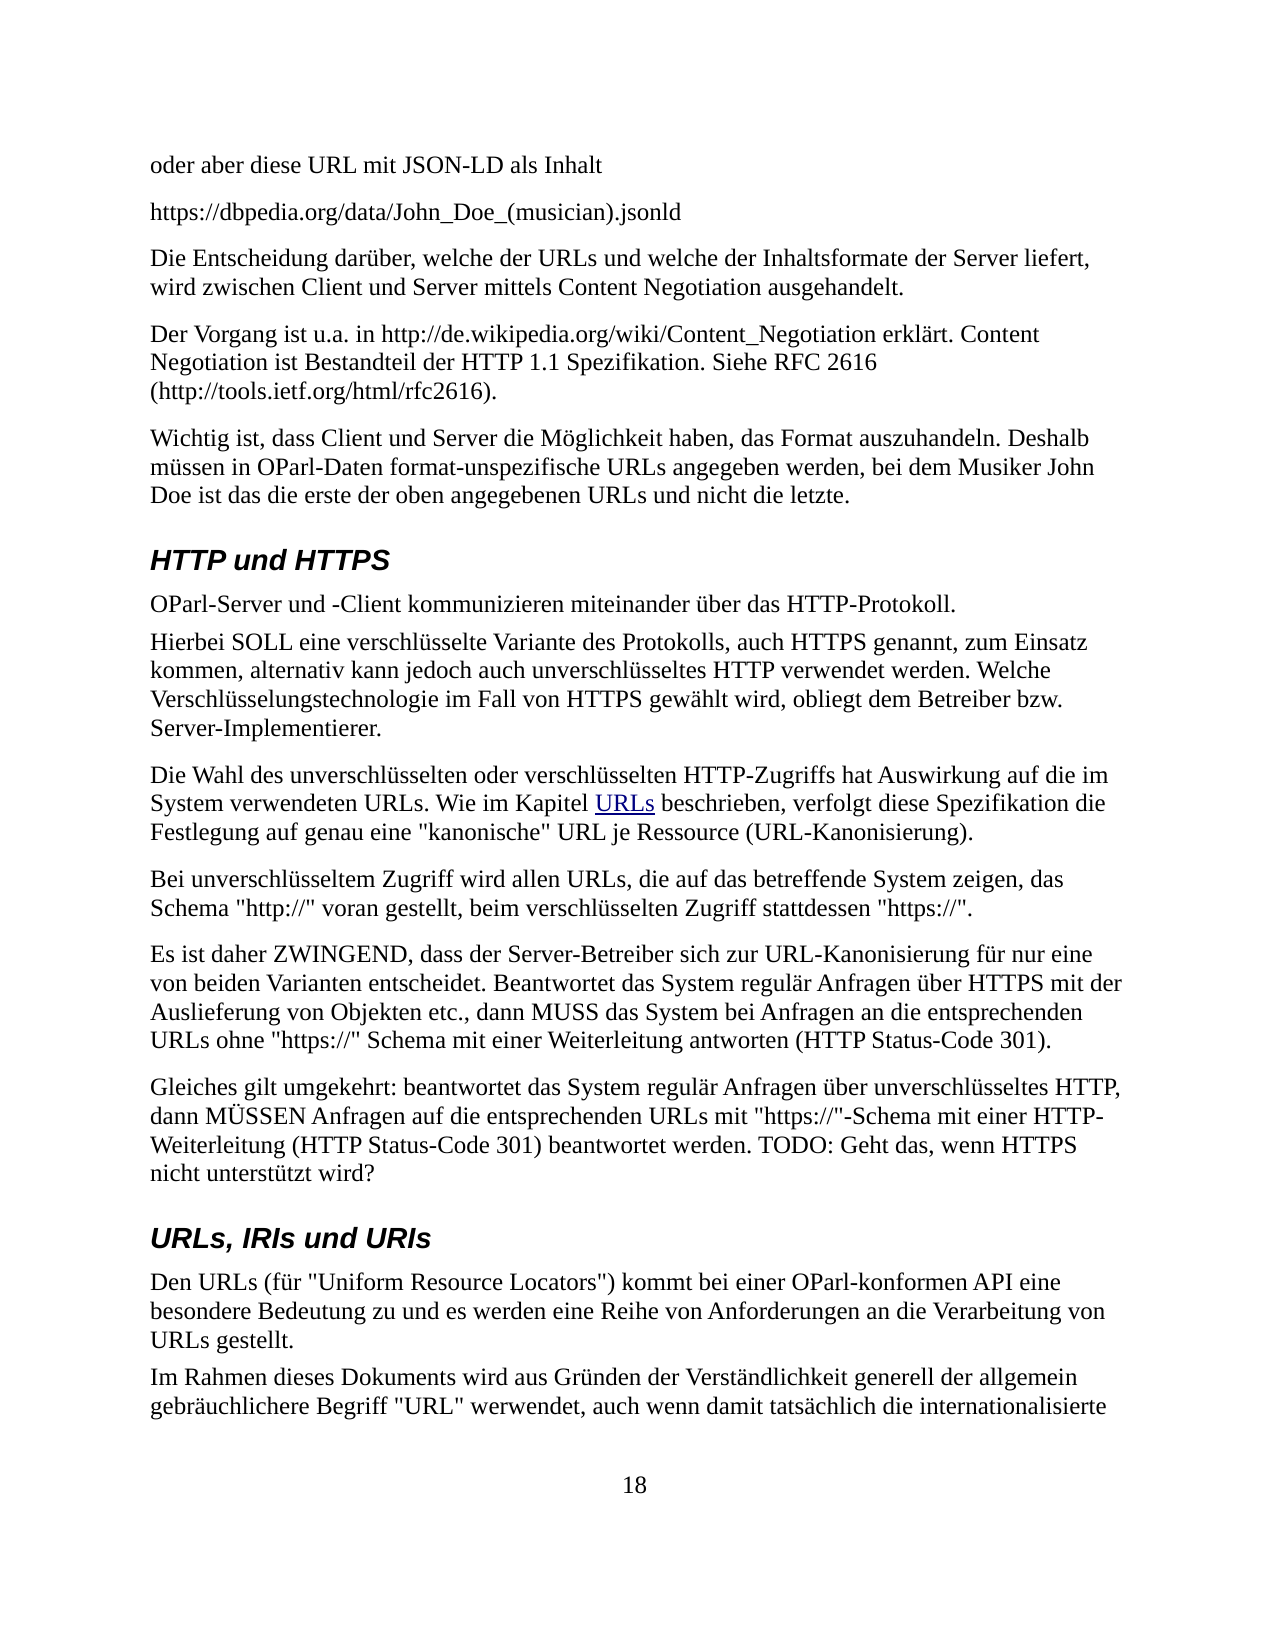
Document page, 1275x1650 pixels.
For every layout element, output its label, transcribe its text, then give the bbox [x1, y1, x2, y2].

text Den URLs (für "Uniform Resource Locators") kommt bei einer OParl-konformen API eine besondere Bedeutung zu und es werden eine Reihe von Anforderungen an die Verarbeitung von URLs gestellt. [150, 1267, 1125, 1353]
text Im Rahmen dieses Dokuments wird aus Gründen der Verständlichkeit generell der allgemein gebräuchlichere Begriff "URL" werwendet, auch wenn damit tatsächlich die internationalisierte [150, 1362, 1125, 1420]
text Bei unverschlüsseltem Zugriff wird allen URLs, die auf das betreffende System zeigen, das Schema "http://" voran gestellt, beim verschlüsselten Zugriff stattdessen "https://". [150, 864, 1125, 921]
text Der Vorgang ist u.a. in http://de.wikipedia.org/wiki/Content_Negotiation erklärt. Content Negotiation ist Bestandteil der HTTP 1.1 Spezifikation. Siehe RFC 2616 (http://tools.ietf.org/html/rfc2616). [150, 319, 1125, 405]
subtitle URLs, IRIs und URIs [150, 1221, 1125, 1255]
text Es ist daher ZWINGEND, dass der Server-Betreiber sich zur URL-Kanonisierung für nur eine von beiden Varianten entscheidet. Beantwortet das System regulär Anfragen über HTTPS mit der Auslieferung von Objekten etc., dann MUSS das System bei Anfragen an die entsprechenden URLs ohne "https://" Schema mit einer Weiterleitung antworten (HTTP Status-Code 301). [150, 939, 1125, 1054]
text Die Entscheidung darüber, welche der URLs und welche der Inhaltsformate der Server liefert, wird zwischen Client und Server mittels Content Negotiation ausgehandelt. [150, 243, 1125, 301]
text Hierbei SOLL eine verschlüsselte Variante des Protokolls, auch HTTPS genannt, zum Einsatz kommen, alternativ kann jedoch auch unverschlüsseltes HTTP verwendet werden. Welche Verschlüsselungstechnologie im Fall von HTTPS gewählt wird, obliegt dem Betreiber bzw. Server-Implementierer. [150, 627, 1125, 742]
text Gleiches gilt umgekehrt: beantwortet das System regulär Anfragen über unverschlüsseltes HTTP, dann MÜSSEN Anfragen auf die entsprechenden URLs mit "https://"-Schema mit einer HTTP-Weiterleitung (HTTP Status-Code 301) beantwortet werden. TODO: Geht das, wenn HTTPS nicht unterstützt wird? [150, 1072, 1125, 1187]
subtitle HTTP und HTTPS [150, 543, 1125, 577]
text OParl-Server und -Client kommunizieren miteinander über das HTTP-Protokoll. [150, 589, 1125, 618]
text https://dbpedia.org/data/John_Doe_(musician).jsonld [150, 197, 1125, 225]
text Wichtig ist, dass Client und Server die Möglichkeit haben, das Format auszuhandeln. Deshalb müssen in OParl-Daten format-unspezifische URLs angegeben werden, bei dem Musiker John Doe ist das die erste der oben angegebenen URLs und nicht die letzte. [150, 423, 1125, 509]
text Die Wahl des unverschlüsselten oder verschlüsselten HTTP-Zugriffs hat Auswirkung auf die im System verwendeten URLs. Wie im Kapitel URLs beschrieben, verfolgt diese Spezifikation die Festlegung auf genau eine "kanonische" URL je Ressource (URL-Kanonisierung). [150, 760, 1125, 846]
text oder aber diese URL mit JSON-LD als Inhalt [150, 150, 1125, 179]
